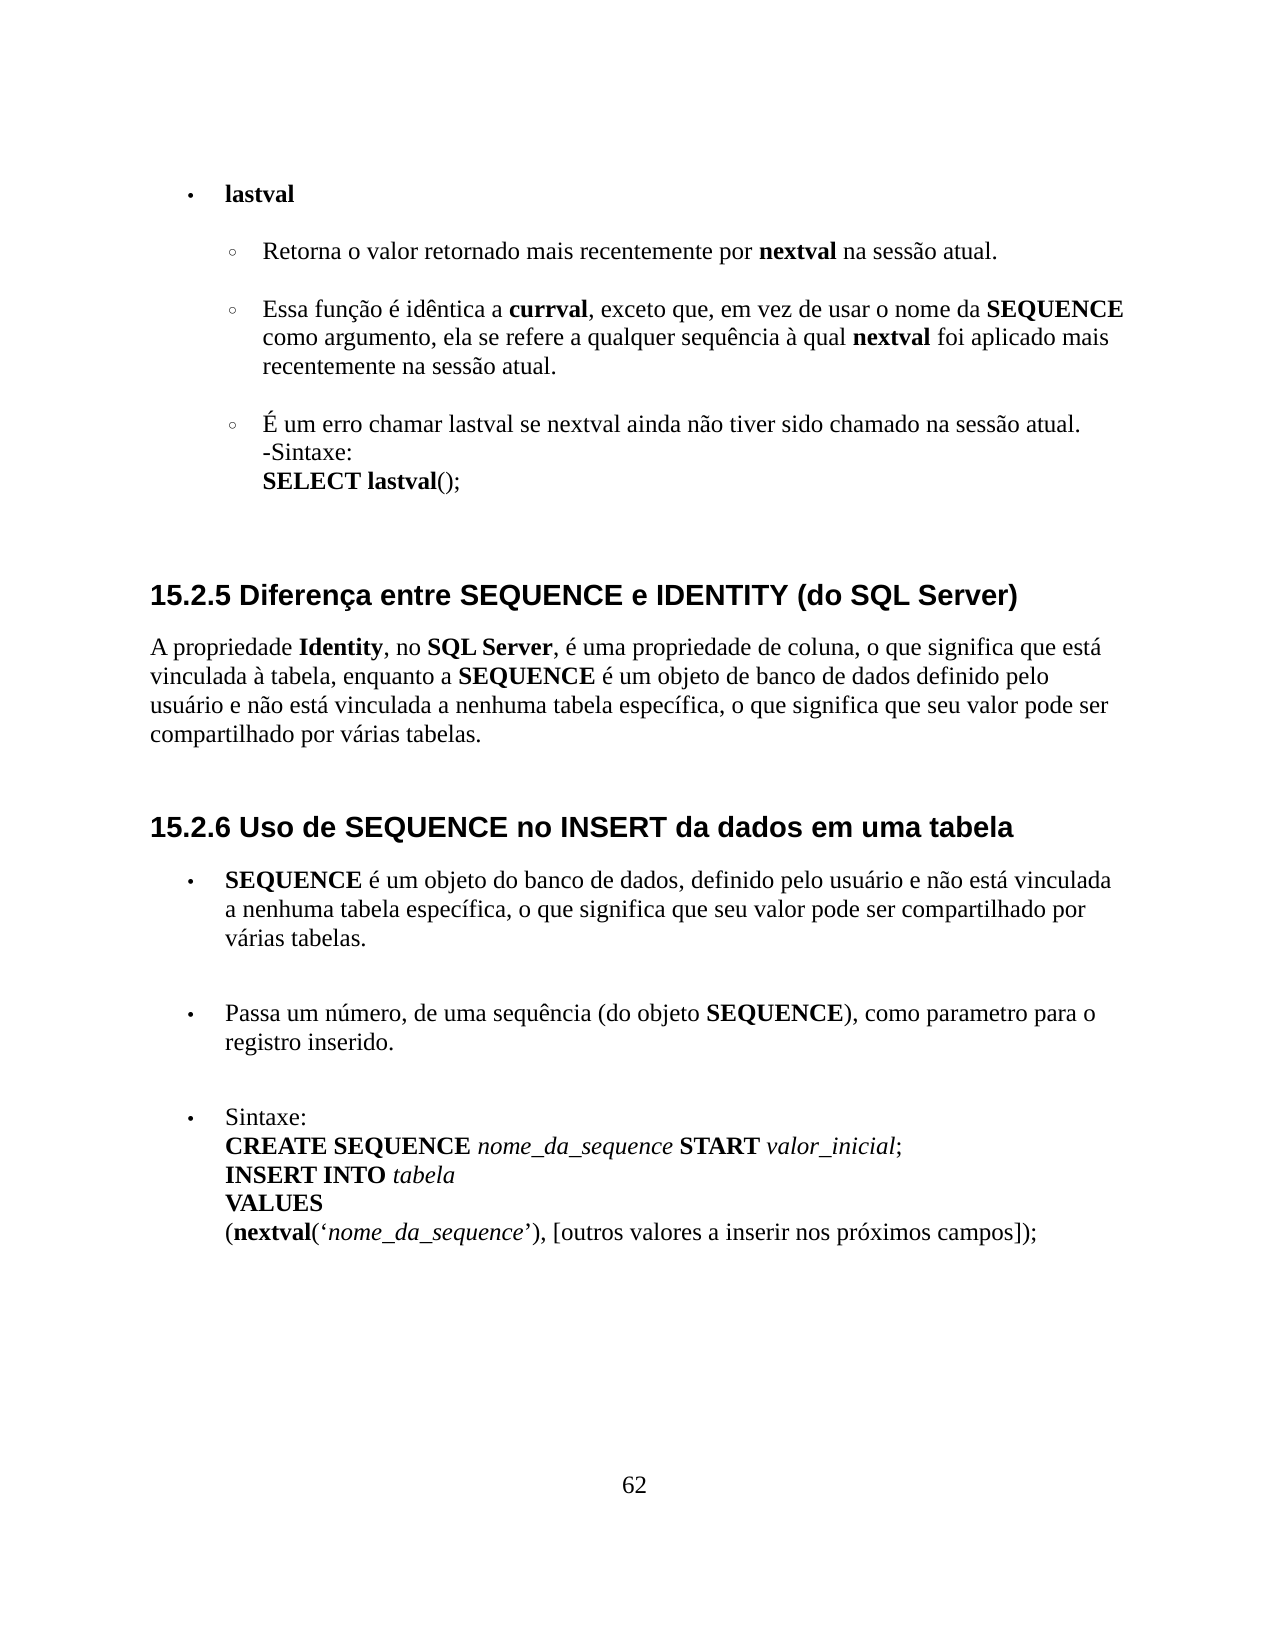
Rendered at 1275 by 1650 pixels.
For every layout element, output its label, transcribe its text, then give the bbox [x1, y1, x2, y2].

list Sintaxe: CREATE SEQUENCE nome_da_sequence START valor_inicial; INSERT INTO tabela VALUES (nextval(‘nome_da_sequence’), [outros valores a inserir nos próximos campos]); [187, 1102, 1125, 1275]
list É um erro chamar lastval se nextval ainda não tiver sido chamado na sessão atual. -Sintaxe: SELECT lastval(); [225, 409, 1125, 524]
list Retorna o valor retornado mais recentemente por nextval na sessão atual. [225, 236, 1125, 294]
list Essa função é idêntica a currval, exceto que, em vez de usar o nome da SEQUENCE como argumento, ela se refere a qualquer sequência à qual nextval foi aplicado mais recentemente na sessão atual. [225, 294, 1125, 409]
list lastval [187, 179, 1125, 236]
list SEQUENCE é um objeto do banco de dados, definido pelo usuário e não está vinculada a nenhuma tabela específica, o que significa que seu valor pode ser compartilhado por várias tabelas. [187, 865, 1125, 980]
text A propriedade Identity, no SQL Server, é uma propriedade de coluna, o que significa que está vinculada à tabela, enquanto a SEQUENCE é um objeto de banco de dados definido pelo usuário e não está vinculada a nenhuma tabela específica, o que significa que seu valor pode ser compartilhado por várias tabelas. [150, 632, 1125, 776]
list [225, 150, 1125, 179]
list Passa um número, de uma sequência (do objeto SEQUENCE), como parametro para o registro inserido. [187, 998, 1125, 1084]
subtitle 15.2.5 Diferença entre SEQUENCE e IDENTITY (do SQL Server) [150, 577, 1125, 611]
subtitle 15.2.6 Uso de SEQUENCE no INSERT da dados em uma tabela [150, 810, 1125, 844]
